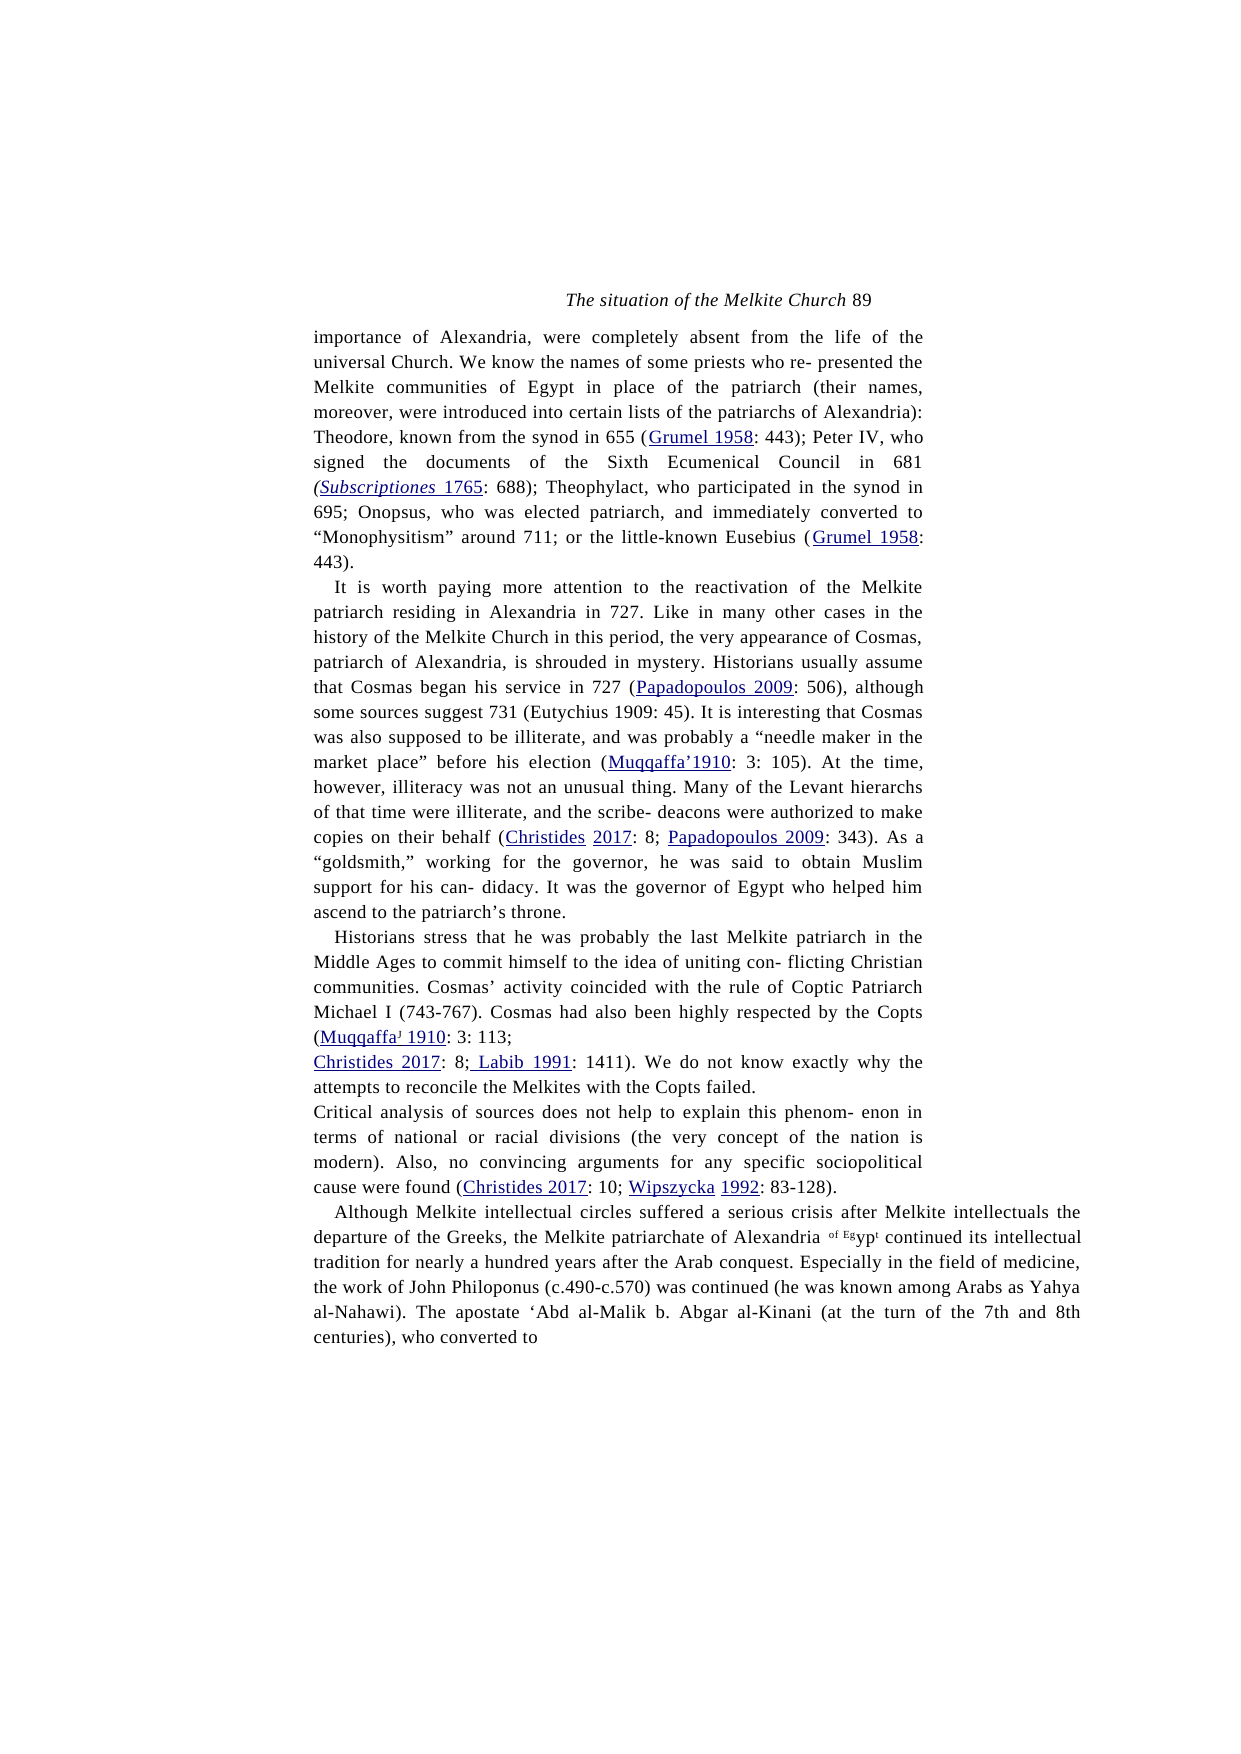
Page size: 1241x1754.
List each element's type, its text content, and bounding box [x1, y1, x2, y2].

text Critical analysis of sources does not help to explain this phenom- enon in terms of national or racial divisions (the very concept of the nation is modern). Also, no convincing arguments for any specific sociopolitical cause were found (Christides 2017: 10; Wipszycka 1992: 83-128). [313, 1099, 924, 1199]
text Christides 2017: 8; Labib 1991: 1411). We do not know exactly why the attempts to reconcile the Melkites with the Copts failed. [313, 1049, 924, 1099]
text importance of Alexandria, were completely absent from the life of the universal Church. We know the names of some priests who re- presented the Melkite communities of Egypt in place of the patriarch (their names, moreover, were introduced into certain lists of the patriarchs of Alexandria): Theodore, known from the synod in 655 (Grumel 1958: 443); Peter IV, who signed the documents of the Sixth Ecumenical Council in 681 (Subscriptiones 1765: 688); Theophylact, who participated in the synod in 695; Onopsus, who was elected patriarch, and immediately converted to “Monophysitism” around 711; or the little-known Eusebius (Grumel 1958: 443). [313, 324, 924, 574]
text Historians stress that he was probably the last Melkite patriarch in the Middle Ages to commit himself to the idea of uniting con- flicting Christian communities. Cosmas’ activity coincided with the rule of Coptic Patriarch Michael I (743-767). Cosmas had also been highly respected by the Copts (MuqqaffaJ 1910: 3: 113; [313, 924, 924, 1049]
text It is worth paying more attention to the reactivation of the Melkite patriarch residing in Alexandria in 727. Like in many other cases in the history of the Melkite Church in this period, the very appearance of Cosmas, patriarch of Alexandria, is shrouded in mystery. Historians usually assume that Cosmas began his service in 727 (Papadopoulos 2009: 506), although some sources suggest 731 (Eutychius 1909: 45). It is interesting that Cosmas was also supposed to be illiterate, and was probably a “needle maker in the market place” before his election (Muqqaffa’1910: 3: 105). At the time, however, illiteracy was not an unusual thing. Many of the Levant hierarchs of that time were illiterate, and the scribe- deacons were authorized to make copies on their behalf (Christides 2017: 8; Papadopoulos 2009: 343). As a “goldsmith,” working for the governor, he was said to obtain Muslim support for his can- didacy. It was the governor of Egypt who helped him ascend to the patriarch’s throne. [313, 574, 924, 924]
text Although Melkite intellectual circles suffered a serious crisis after Melkite intellectuals the departure of the Greeks, the Melkite patriarchate of Alexandria of Egypt continued its intellectual tradition for nearly a hundred years after the Arab conquest. Especially in the field of medicine, the work of John Philoponus (c.490-c.570) was continued (he was known among Arabs as Yahya al-Nahawi). The apostate ‘Abd al-Malik b. Abgar al-Kinani (at the turn of the 7th and 8th centuries), who converted to [313, 1199, 1082, 1349]
text The situation of the Melkite Church 89 [565, 291, 926, 310]
